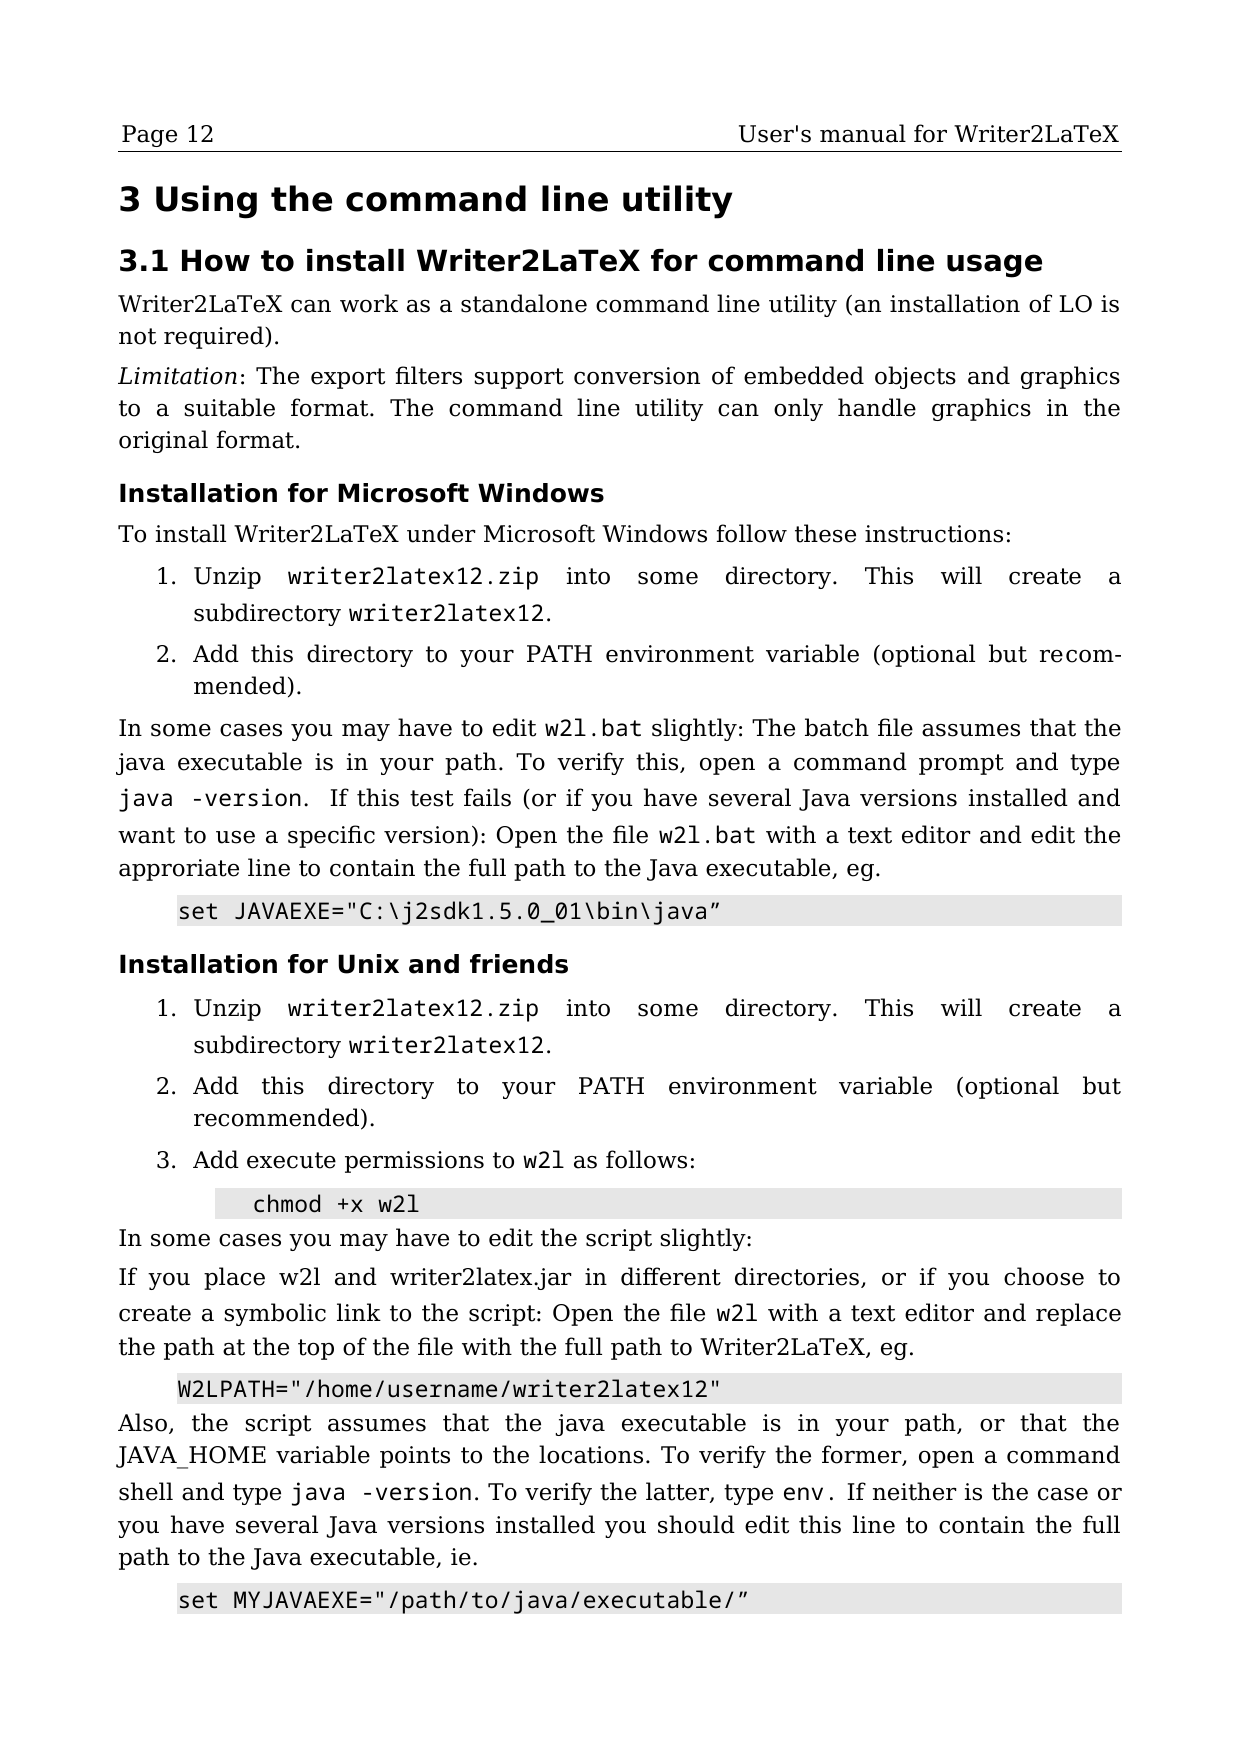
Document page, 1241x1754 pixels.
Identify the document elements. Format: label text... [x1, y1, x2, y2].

text In some cases you may have to edit w2l.bat slightly: The batch file assumes that the java executable is in your path. To verify this, open a command prompt and type java -version. If this test fails (or if you have several Java versions installed and want to use a specific version): Open the file w2l.bat with a text editor and edit the approriate line to contain the full path to the Java executable, eg. [118, 712, 1122, 882]
list Add execute permissions to w2l as follows: [156, 1144, 1122, 1176]
text Limitation: The export filters support conversion of embedded objects and graphics to a suitable format. The command line utility can only handle graphics in the original format. [118, 363, 1122, 454]
subtitle Installation for Microsoft Windows [118, 479, 1122, 508]
text Also, the script assumes that the java executable is in your path, or that the JAVA_HOME variable points to the locations. To verify the former, open a command shell and type java -version. To verify the latter, type env. If neither is the case or you have several Java versions installed you should edit this line to contain the full path to the Java executable, ie. [118, 1410, 1122, 1571]
text set JAVAEXE="C:\j2sdk1.5.0_01\bin\java” [177, 895, 1122, 926]
text If you place w2l and writer2latex.jar in different directories, or if you choose to create a symbolic link to the script: Open the file w2l with a text editor and replace the path at the top of the file with the full path to Writer2LaTeX, eg. [118, 1264, 1122, 1361]
subtitle How to install Writer2LaTeX for command line usage [118, 244, 1122, 278]
text To install Writer2LaTeX under Microsoft Windows follow these instructions: [118, 521, 1122, 548]
list Add this directory to your PATH environment variable (optional but re­com­men­ded). [156, 641, 1122, 700]
text set MYJAVAEXE="/path/to/java/executable/” [177, 1583, 1122, 1614]
list Add this directory to your PATH environment variable (optional but recommended). [156, 1073, 1122, 1132]
text Writer2LaTeX can work as a standalone command line utility (an installation of LO is not required). [118, 291, 1122, 350]
subtitle Using the command line utility [118, 181, 1122, 219]
text W2LPATH="/home/username/writer2latex12" [177, 1373, 1122, 1404]
text In some cases you may have to edit the script slightly: [118, 1225, 1122, 1252]
list chmod +x w2l [215, 1188, 1122, 1219]
list Unzip writer2latex12.zip into some directory. This will create a subdirectory writer2latex12. [156, 992, 1122, 1060]
list Unzip writer2latex12.zip into some directory. This will create a subdirectory writer2latex12. [156, 560, 1122, 628]
subtitle Installation for Unix and friends [118, 951, 1122, 980]
